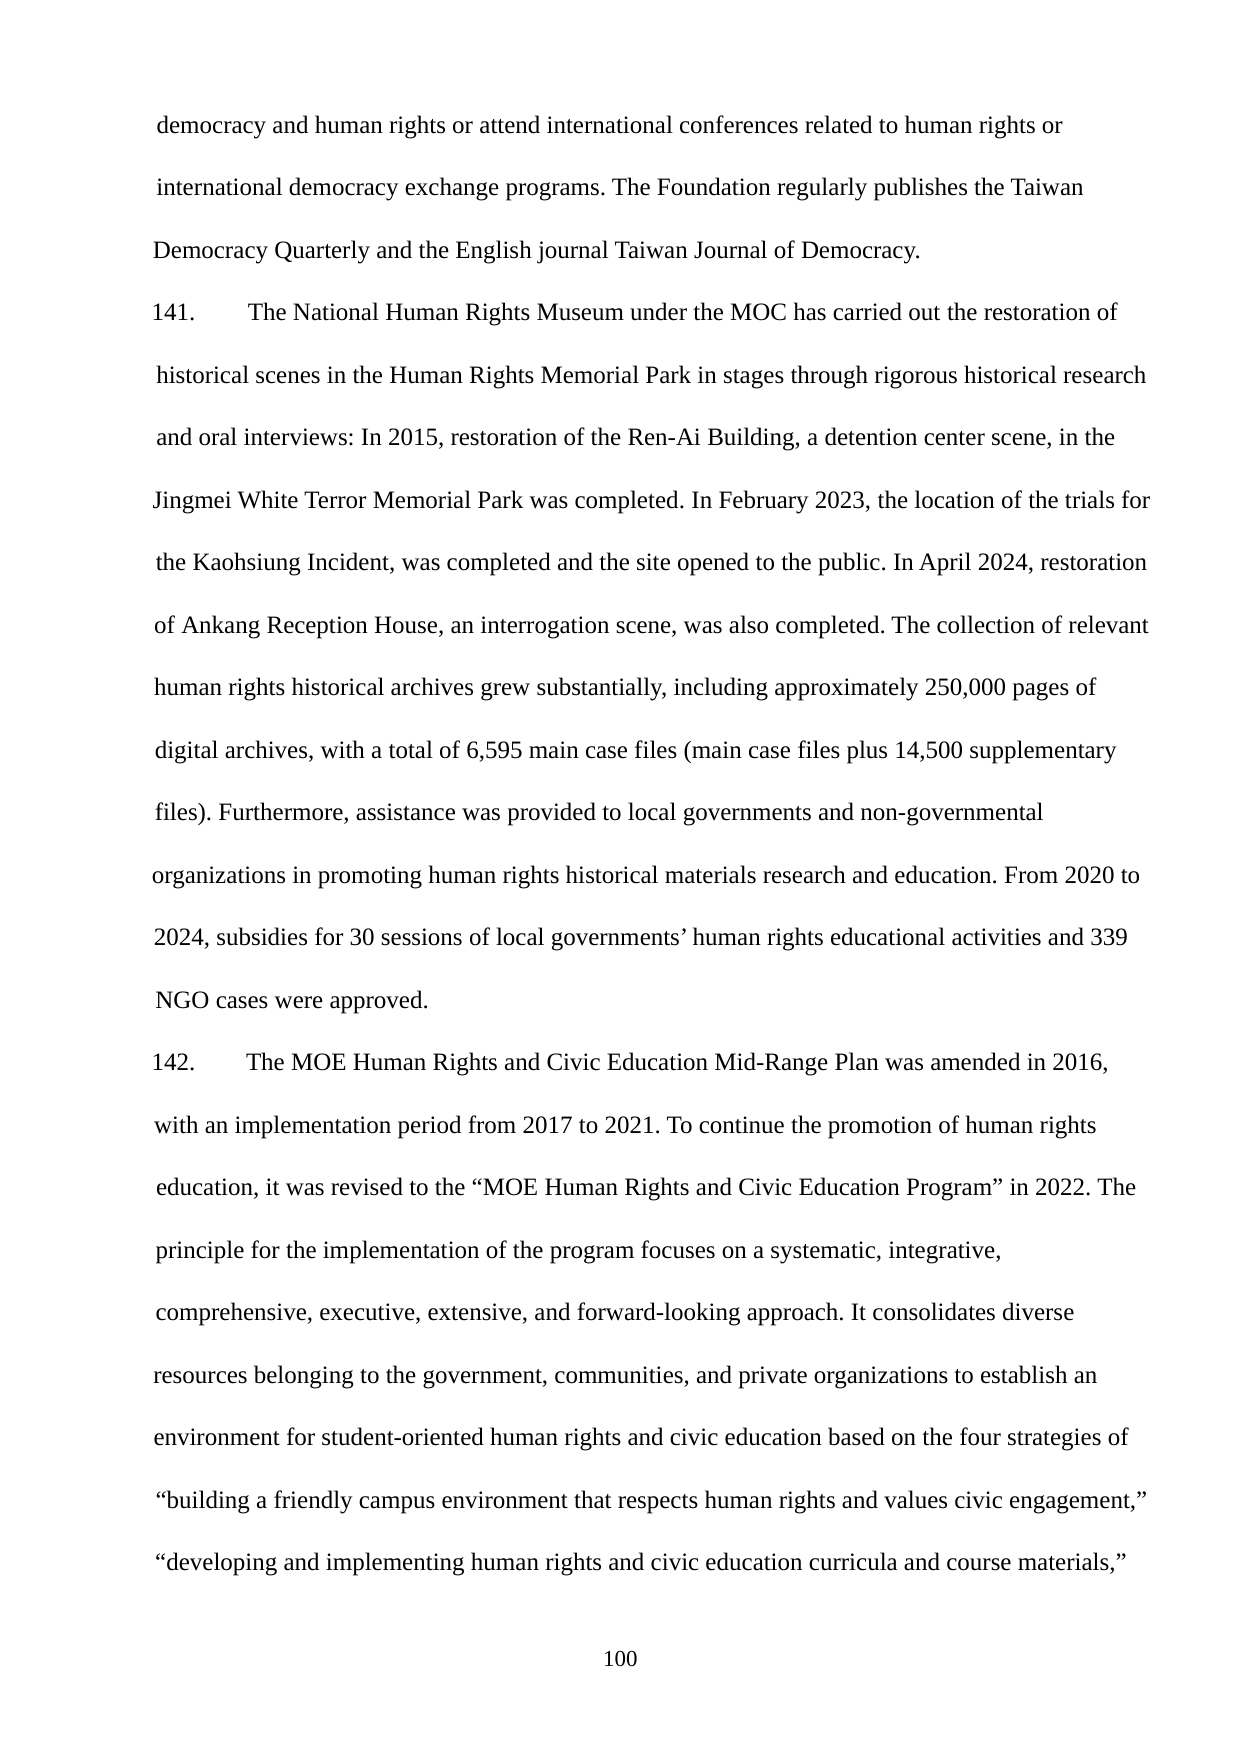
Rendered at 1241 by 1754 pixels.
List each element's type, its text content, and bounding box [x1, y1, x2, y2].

list democracy and human rights or attend international conferences related to human rights or international democracy exchange programs. The Foundation regularly publishes the Taiwan Democracy Quarterly and the English journal Taiwan Journal of Democracy. [142, 83, 1151, 270]
list The MOE Human Rights and Civic Education Mid-Range Plan was amended in 2016, with an implementation period from 2017 to 2021. To continue the promotion of human rights education, it was revised to the “MOE Human Rights and Civic Education Program” in 2022. The principle for the implementation of the program focuses on a systematic, integrative, comprehensive, executive, extensive, and forward-looking approach. It consolidates diverse resources belonging to the government, communities, and private organizations to establish an environment for student-oriented human rights and civic education based on the four strategies of “building a friendly campus environment that respects human rights and values civic engagement,” “developing and implementing human rights and civic education curricula and course materials,” [142, 1020, 1151, 1583]
list The National Human Rights Museum under the MOC has carried out the restoration of historical scenes in the Human Rights Memorial Park in stages through rigorous historical research and oral interviews: In 2015, restoration of the Ren-Ai Building, a detention center scene, in the Jingmei White Terror Memorial Park was completed. In February 2023, the location of the trials for the Kaohsiung Incident, was completed and the site opened to the public. In April 2024, restoration of Ankang Reception House, an interrogation scene, was also completed. The collection of relevant human rights historical archives grew substantially, including approximately 250,000 pages of digital archives, with a total of 6,595 main case files (main case files plus 14,500 supplementary files). Furthermore, assistance was provided to local governments and non-governmental organizations in promoting human rights historical materials research and education. From 2020 to 2024, subsidies for 30 sessions of local governments’ human rights educational activities and 339 NGO cases were approved. [142, 270, 1151, 1020]
